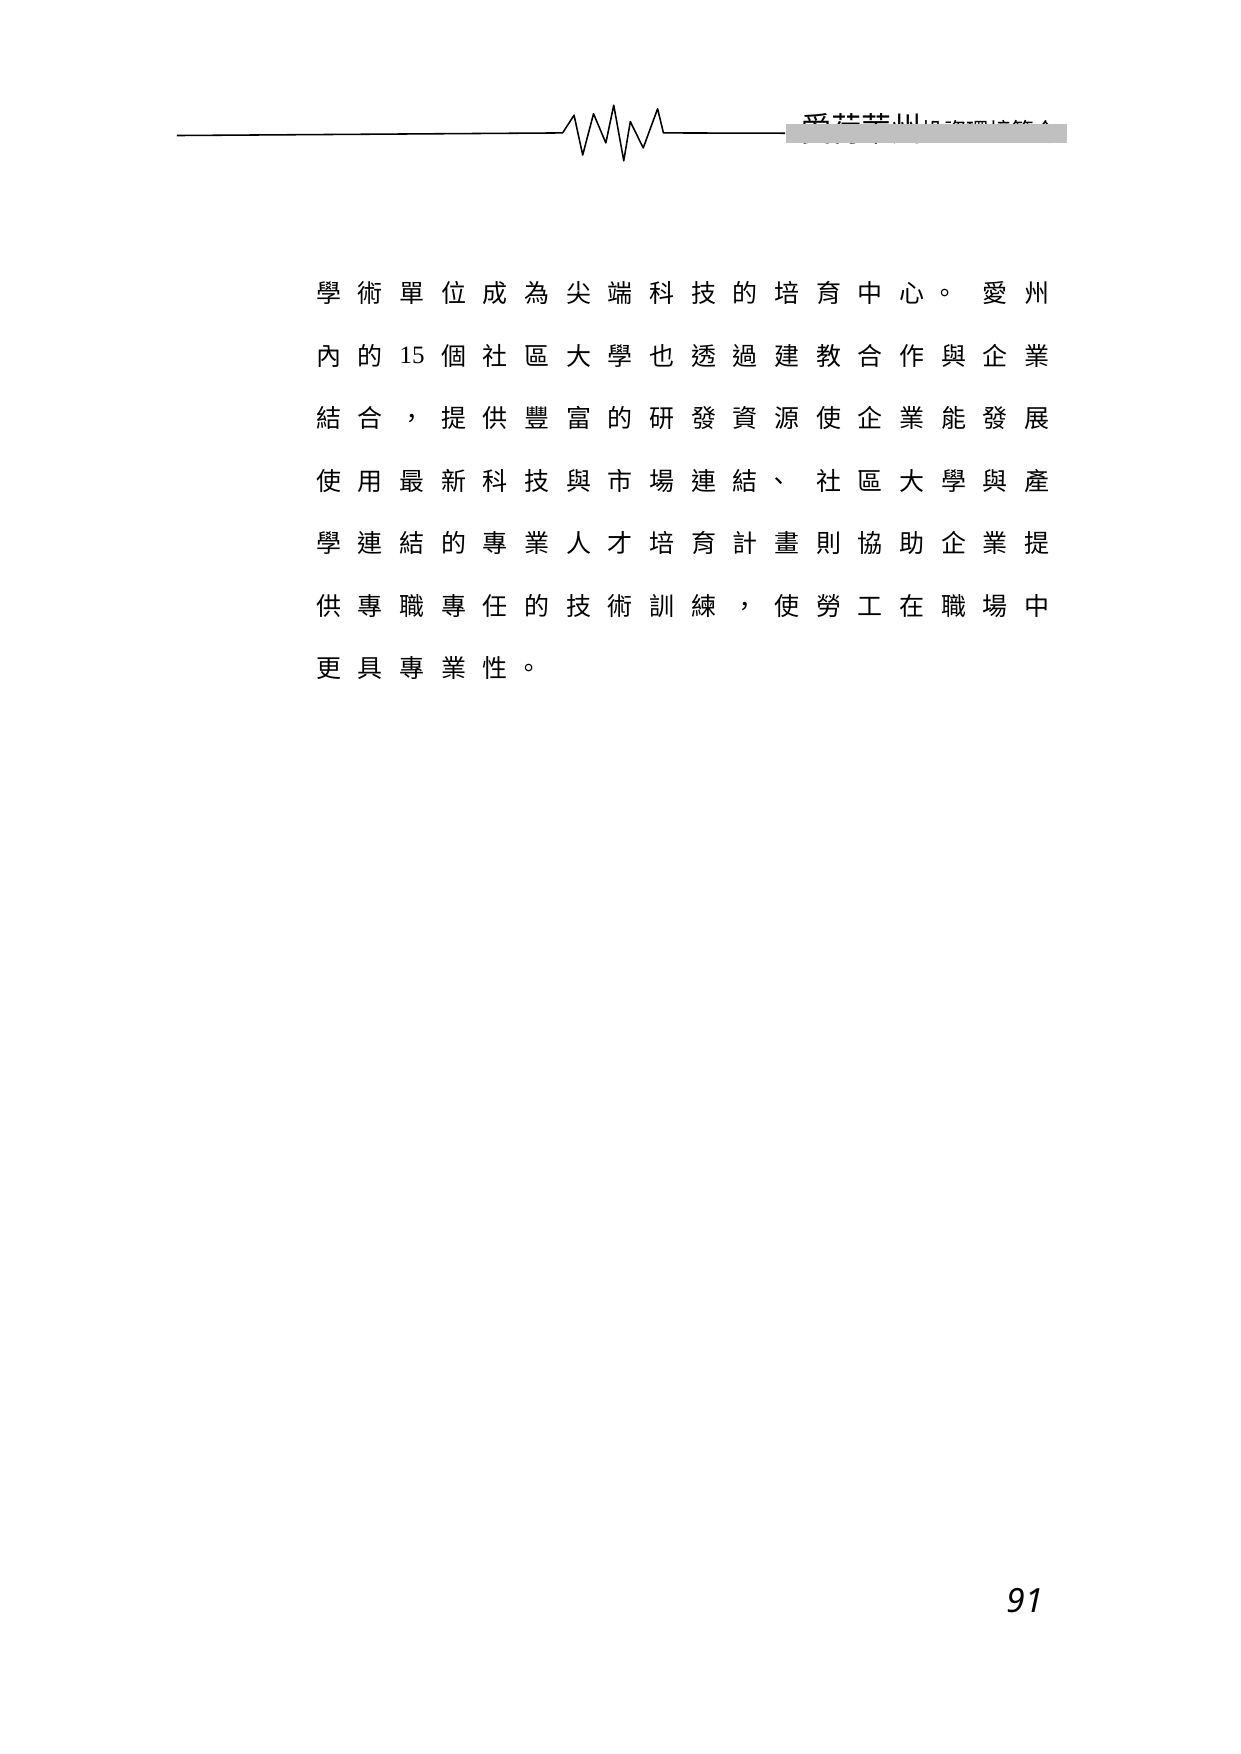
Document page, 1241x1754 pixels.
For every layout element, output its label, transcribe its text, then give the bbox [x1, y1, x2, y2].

text 學術單位成為尖端科技的培育中心。愛州內的15個社區大學也透過建教合作與企業結合，提供豐富的研發資源使企業能發展使用最新科技與市場連結、社區大學與產學連結的專業人才培育計畫則協助企業提供專職專任的技術訓練，使勞工在職場中更具專業性。 [207, 250, 1058, 688]
